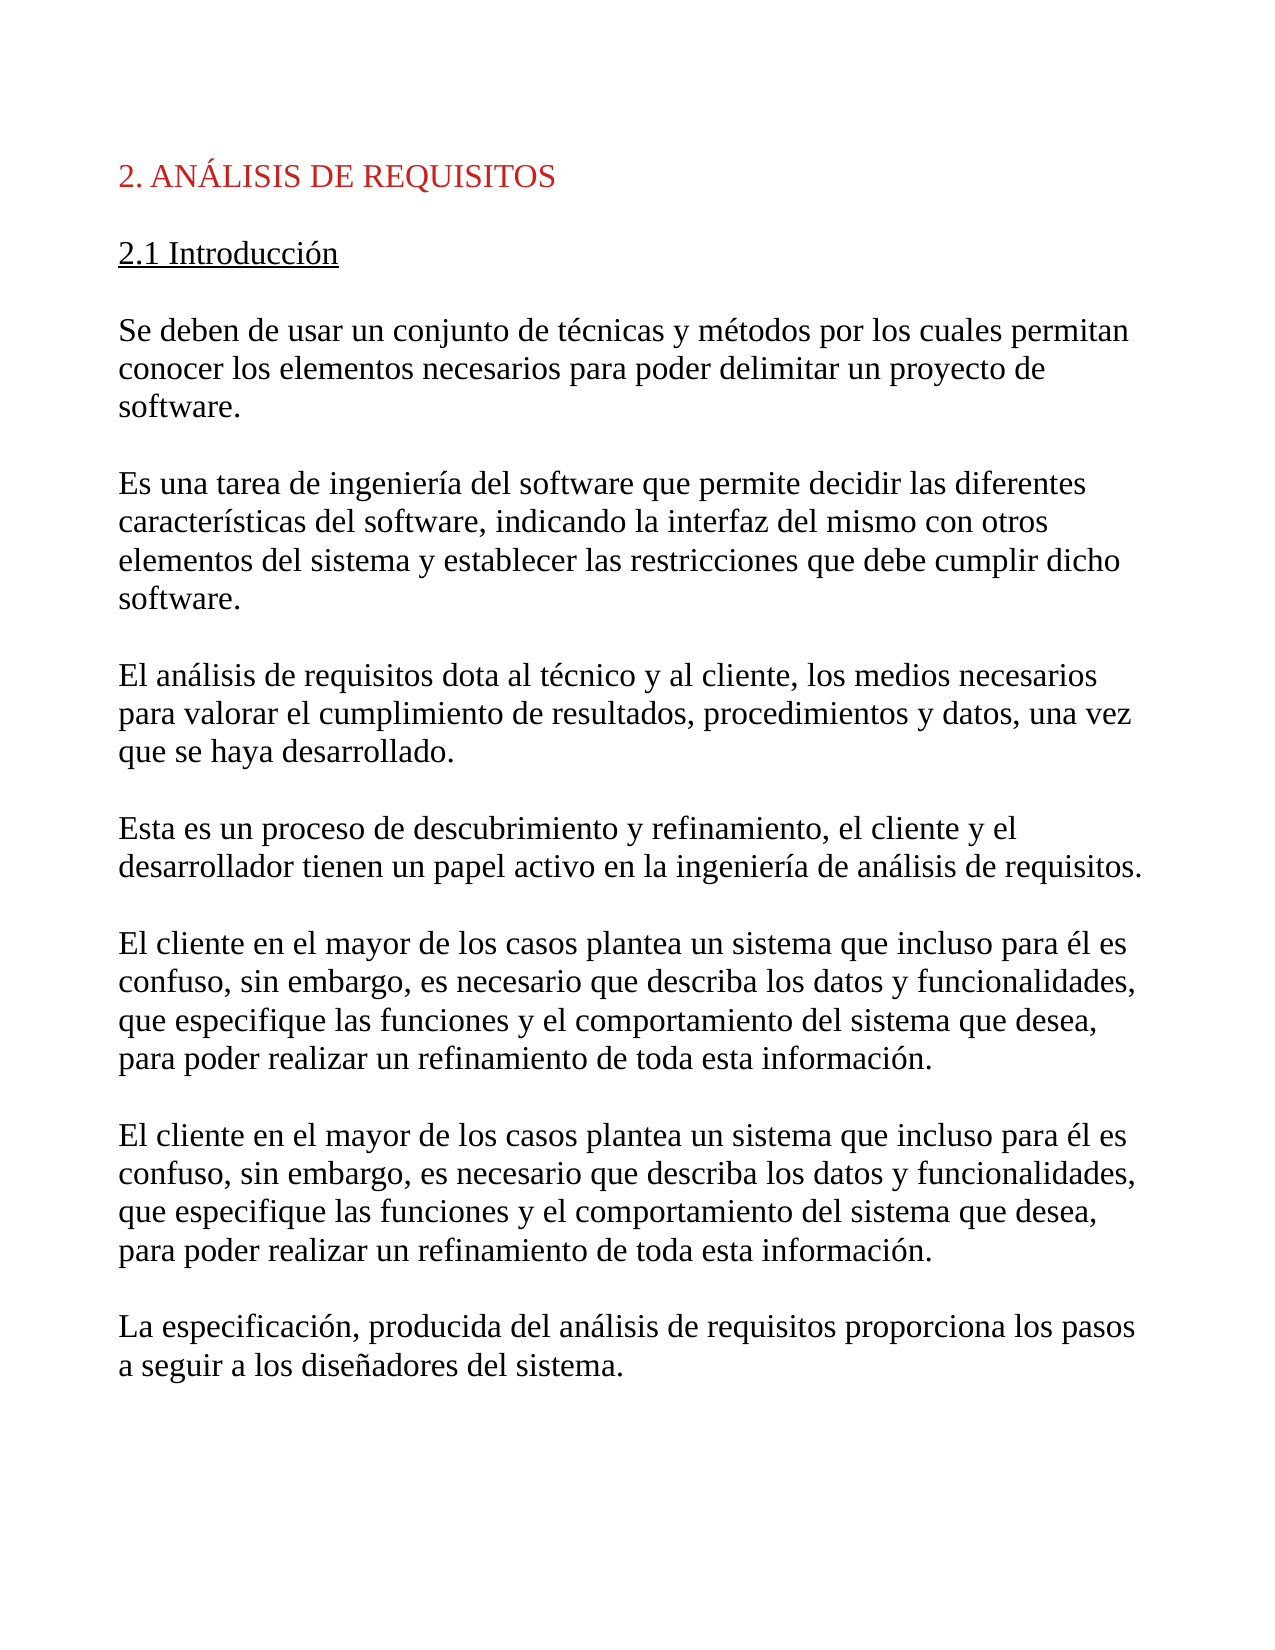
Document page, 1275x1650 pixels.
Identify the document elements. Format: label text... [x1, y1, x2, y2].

text 2.1 Introducción [118, 233, 1157, 271]
text El cliente en el mayor de los casos plantea un sistema que incluso para él es confuso, sin embargo, es necesario que describa los datos y funcionalidades, que especifique las funciones y el comportamiento del sistema que desea, para poder realizar un refinamiento de toda esta información. [118, 923, 1157, 1076]
text El cliente en el mayor de los casos plantea un sistema que incluso para él es confuso, sin embargo, es necesario que describa los datos y funcionalidades, que especifique las funciones y el comportamiento del sistema que desea, para poder realizar un refinamiento de toda esta información. [118, 1115, 1157, 1268]
text Se deben de usar un conjunto de técnicas y métodos por los cuales permitan conocer los elementos necesarios para poder delimitar un proyecto de software. [118, 310, 1157, 425]
text La especificación, producida del análisis de requisitos proporciona los pasos a seguir a los diseñadores del sistema. [118, 1306, 1157, 1383]
text 2. ANÁLISIS DE REQUISITOS [118, 156, 1157, 195]
text El análisis de requisitos dota al técnico y al cliente, los medios necesarios para valorar el cumplimiento de resultados, procedimientos y datos, una vez que se haya desarrollado. [118, 655, 1157, 770]
text Es una tarea de ingeniería del software que permite decidir las diferentes características del software, indicando la interfaz del mismo con otros elementos del sistema y establecer las restricciones que debe cumplir dicho software. [118, 463, 1157, 616]
text Esta es un proceso de descubrimiento y refinamiento, el cliente y el desarrollador tienen un papel activo en la ingeniería de análisis de requisitos. [118, 808, 1157, 885]
